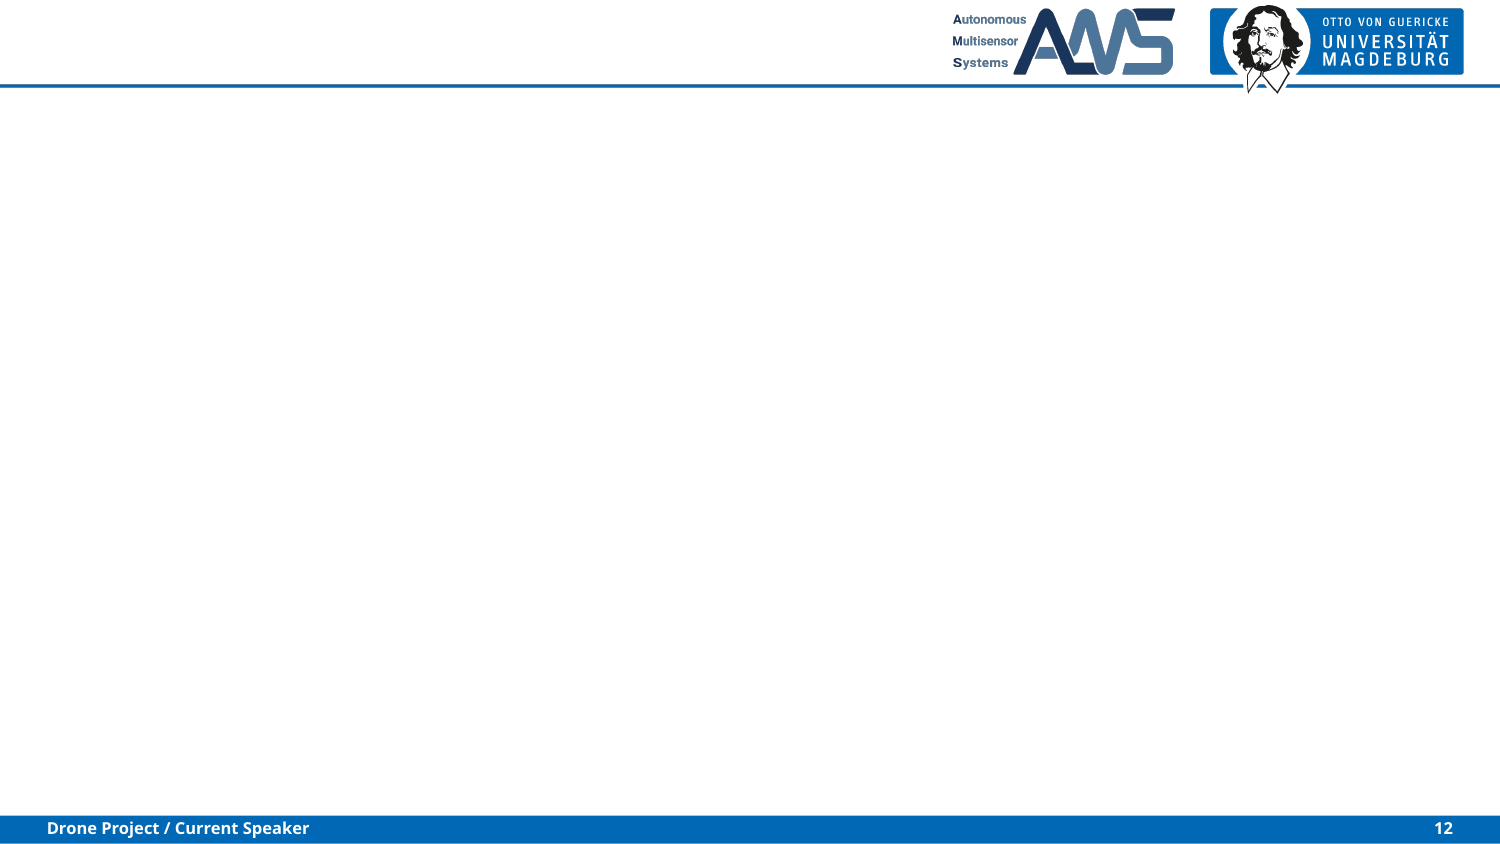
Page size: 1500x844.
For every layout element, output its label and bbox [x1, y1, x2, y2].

picture [0, 0, 1500, 103]
